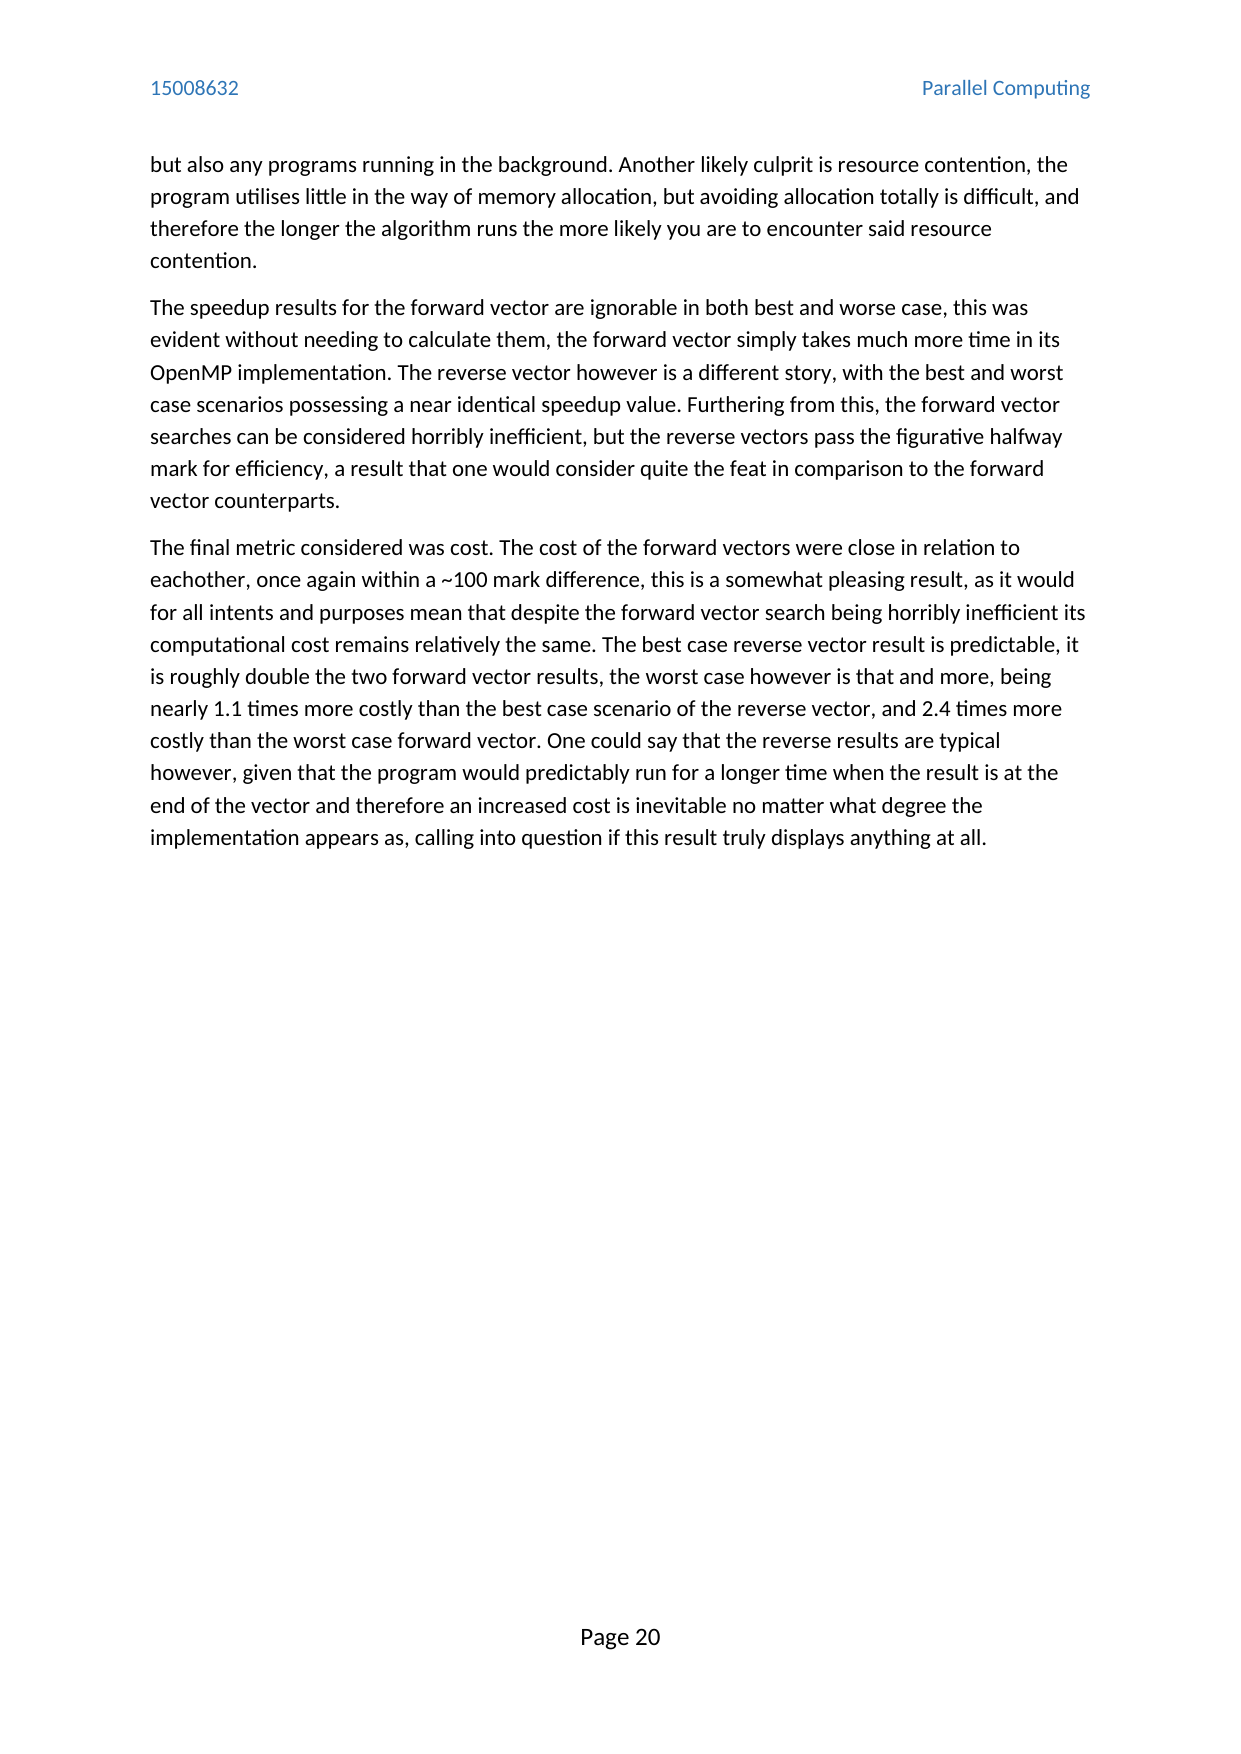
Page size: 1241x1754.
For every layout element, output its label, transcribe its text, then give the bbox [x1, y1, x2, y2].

text The speedup results for the forward vector are ignorable in both best and worse case, this was evident without needing to calculate them, the forward vector simply takes much more time in its OpenMP implementation. The reverse vector however is a different story, with the best and worst case scenarios possessing a near identical speedup value. Furthering from this, the forward vector searches can be considered horribly inefficient, but the reverse vectors pass the figurative halfway mark for efficiency, a result that one would consider quite the feat in comparison to the forward vector counterparts. [150, 293, 1090, 514]
text but also any programs running in the background. Another likely culprit is resource contention, the program utilises little in the way of memory allocation, but avoiding allocation totally is difficult, and therefore the longer the algorithm runs the more likely you are to encounter said resource contention. [150, 150, 1090, 274]
text The final metric considered was cost. The cost of the forward vectors were close in relation to eachother, once again within a ~100 mark difference, this is a somewhat pleasing result, as it would for all intents and purposes mean that despite the forward vector search being horribly inefficient its computational cost remains relatively the same. The best case reverse vector result is predictable, it is roughly double the two forward vector results, the worst case however is that and more, being nearly 1.1 times more costly than the best case scenario of the reverse vector, and 2.4 times more costly than the worst case forward vector. One could say that the reverse results are typical however, given that the program would predictably run for a longer time when the result is at the end of the vector and therefore an increased cost is inevitable no matter what degree the implementation appears as, calling into question if this result truly displays anything at all. [150, 533, 1090, 851]
